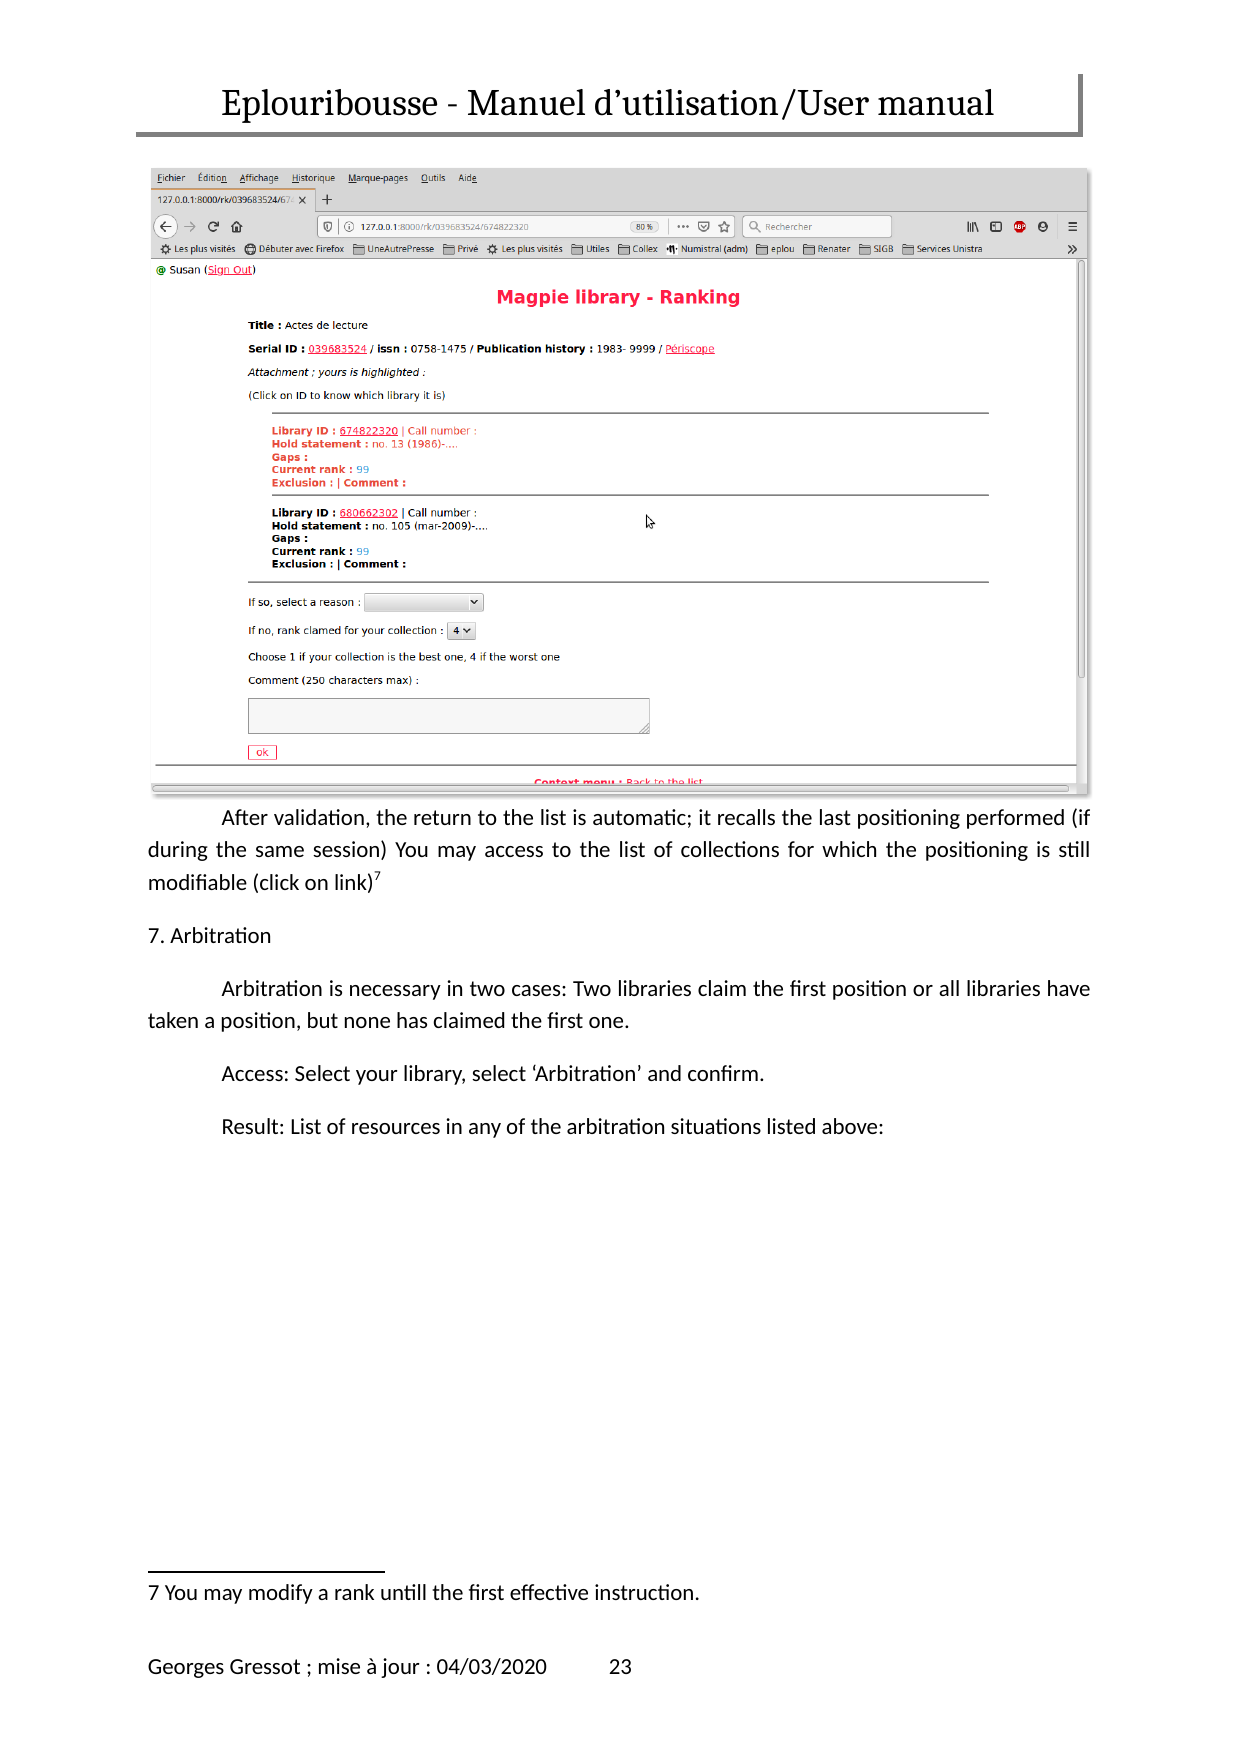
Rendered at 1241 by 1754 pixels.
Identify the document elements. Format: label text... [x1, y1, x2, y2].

text After validation, the return to the list is automatic; it recalls the last positioning performed (if during the same session) You may access to the list of collections for which the positioning is still modifiable (click on link) [148, 800, 1093, 896]
text Access: Select your library, select ‘Arbitration’ and confirm. [148, 1059, 1093, 1087]
picture [147, 164, 1093, 800]
text You may modify a rank untill the first effective instruction. [148, 1578, 1093, 1606]
text 7. Arbitration [148, 921, 1093, 949]
text Result: List of resources in any of the arbitration situations listed above: [148, 1112, 1093, 1140]
text Arbitration is necessary in two cases: Two libraries claim the first position or all libraries have taken a position, but none has claimed the first one. [148, 974, 1093, 1034]
